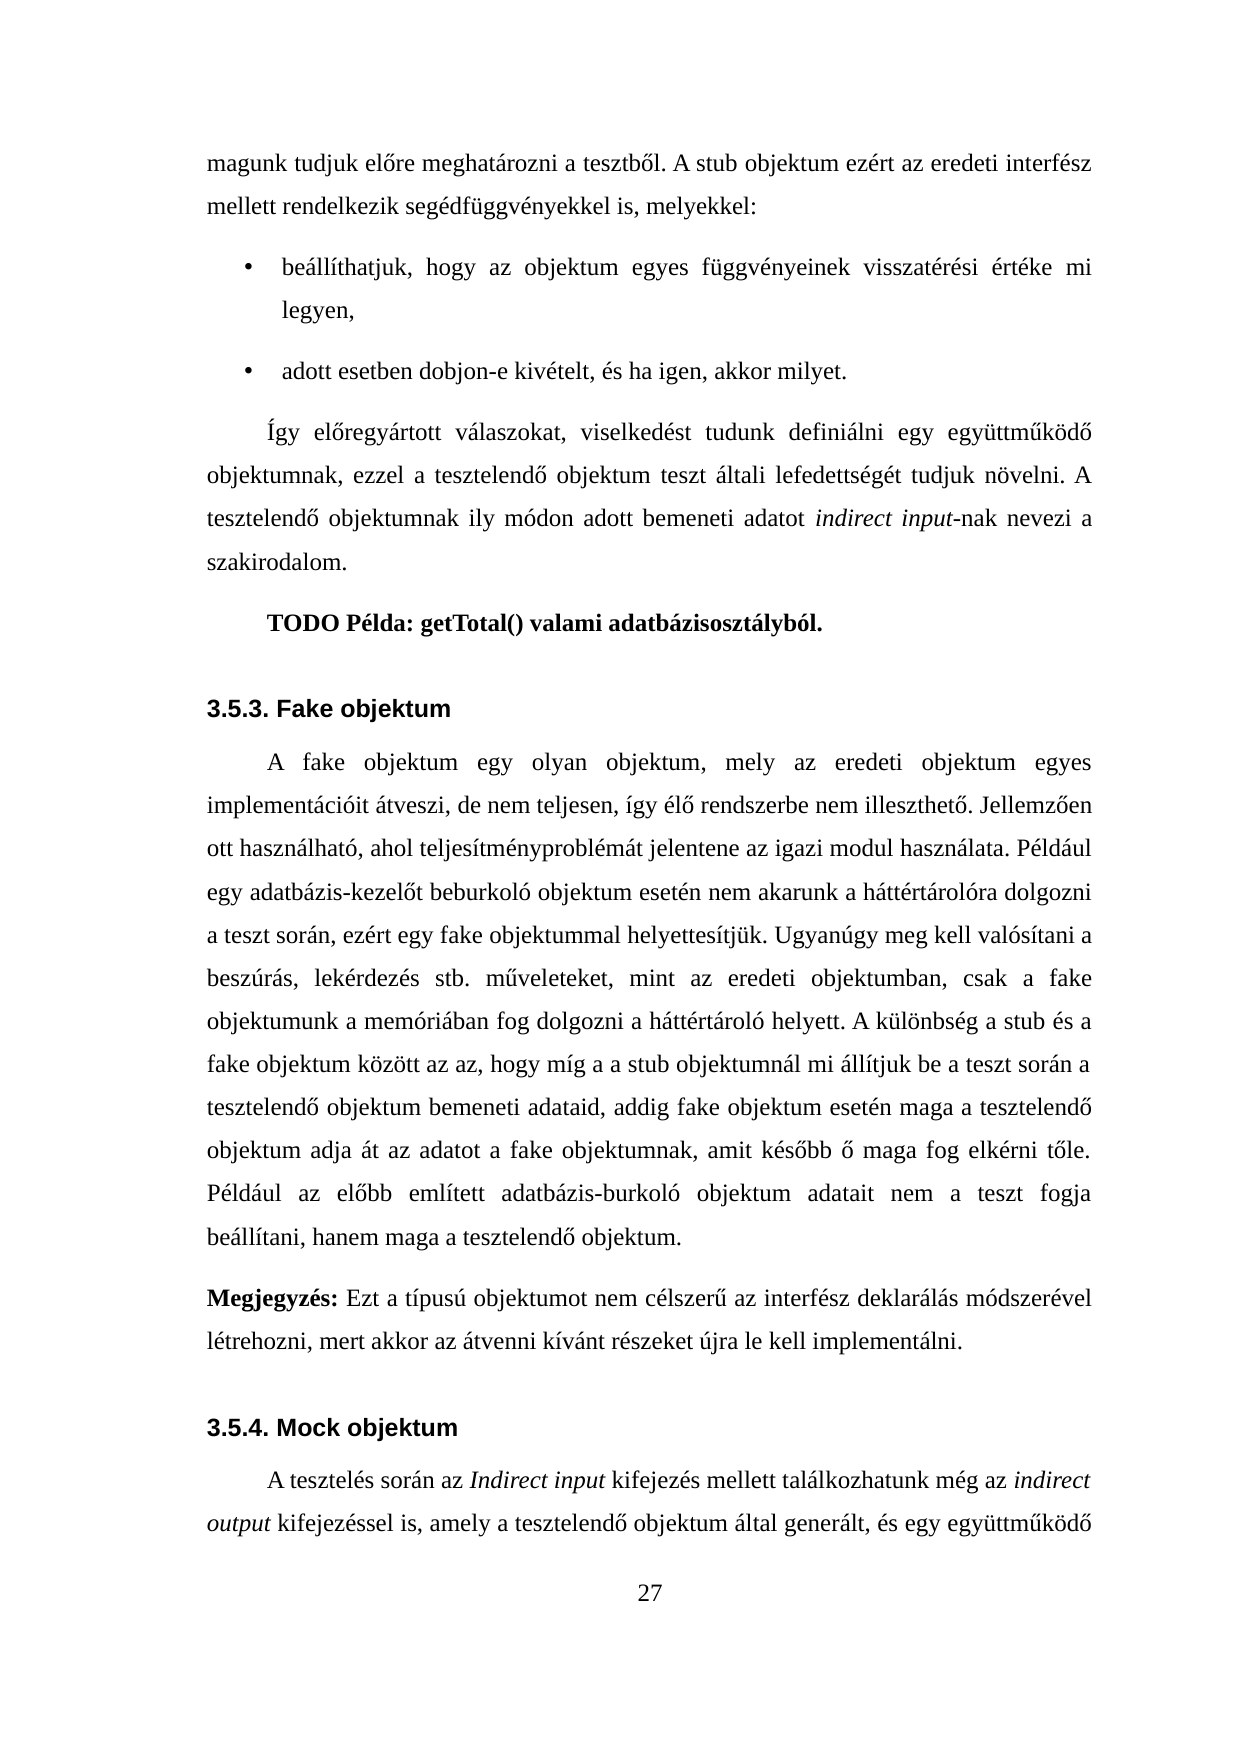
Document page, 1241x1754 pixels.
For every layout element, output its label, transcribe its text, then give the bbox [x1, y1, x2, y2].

text Így előregyártott válaszokat, viselkedést tudunk definiálni egy együttműködő objektumnak, ezzel a tesztelendő objektum teszt általi lefedettségét tudjuk növelni. A tesztelendő objektumnak ily módon adott bemeneti adatot indirect input-nak nevezi a szakirodalom. [207, 417, 1093, 575]
text A fake objektum egy olyan objektum, mely az eredeti objektum egyes implementációit átveszi, de nem teljesen, így élő rendszerbe nem illeszthető. Jellemzően ott használható, ahol teljesítményproblémát jelentene az igazi modul használata. Például egy adatbázis-kezelőt beburkoló objektum esetén nem akarunk a háttértárolóra dolgozni a teszt során, ezért egy fake objektummal helyettesítjük. Ugyanúgy meg kell valósítani a beszúrás, lekérdezés stb. műveleteket, mint az eredeti objektumban, csak a fake objektumunk a memóriában fog dolgozni a háttértároló helyett. A különbség a stub és a fake objektum között az az, hogy míg a a stub objektumnál mi állítjuk be a teszt során a tesztelendő objektum bemeneti adataid, addig fake objektum esetén maga a tesztelendő objektum adja át az adatot a fake objektumnak, amit később ő maga fog elkérni tőle. Például az előbb említett adatbázis-burkoló objektum adatait nem a teszt fogja beállítani, hanem maga a tesztelendő objektum. [207, 747, 1093, 1250]
list beállíthatjuk, hogy az objektum egyes függvényeinek visszatérési értéke mi legyen, [244, 252, 1093, 324]
text TODO Példa: getTotal() valami adatbázisosztályból. [207, 608, 1093, 637]
list adott esetben dobjon-e kivételt, és ha igen, akkor milyet. [244, 356, 1093, 385]
text magunk tudjuk előre meghatározni a tesztből. A stub objektum ezért az eredeti interfész mellett rendelkezik segédfüggvényekkel is, melyekkel: [207, 148, 1093, 219]
subtitle Fake objektum [207, 694, 1093, 723]
subtitle Mock objektum [207, 1412, 1093, 1441]
text A tesztelés során az Indirect input kifejezés mellett találkozhatunk még az indirect output kifejezéssel is, amely a tesztelendő objektum által generált, és egy együttműködő [207, 1465, 1093, 1537]
text Megjegyzés: Ezt a típusú objektumot nem célszerű az interfész deklarálás módszerével létrehozni, mert akkor az átvenni kívánt részeket újra le kell implementálni. [207, 1283, 1093, 1355]
